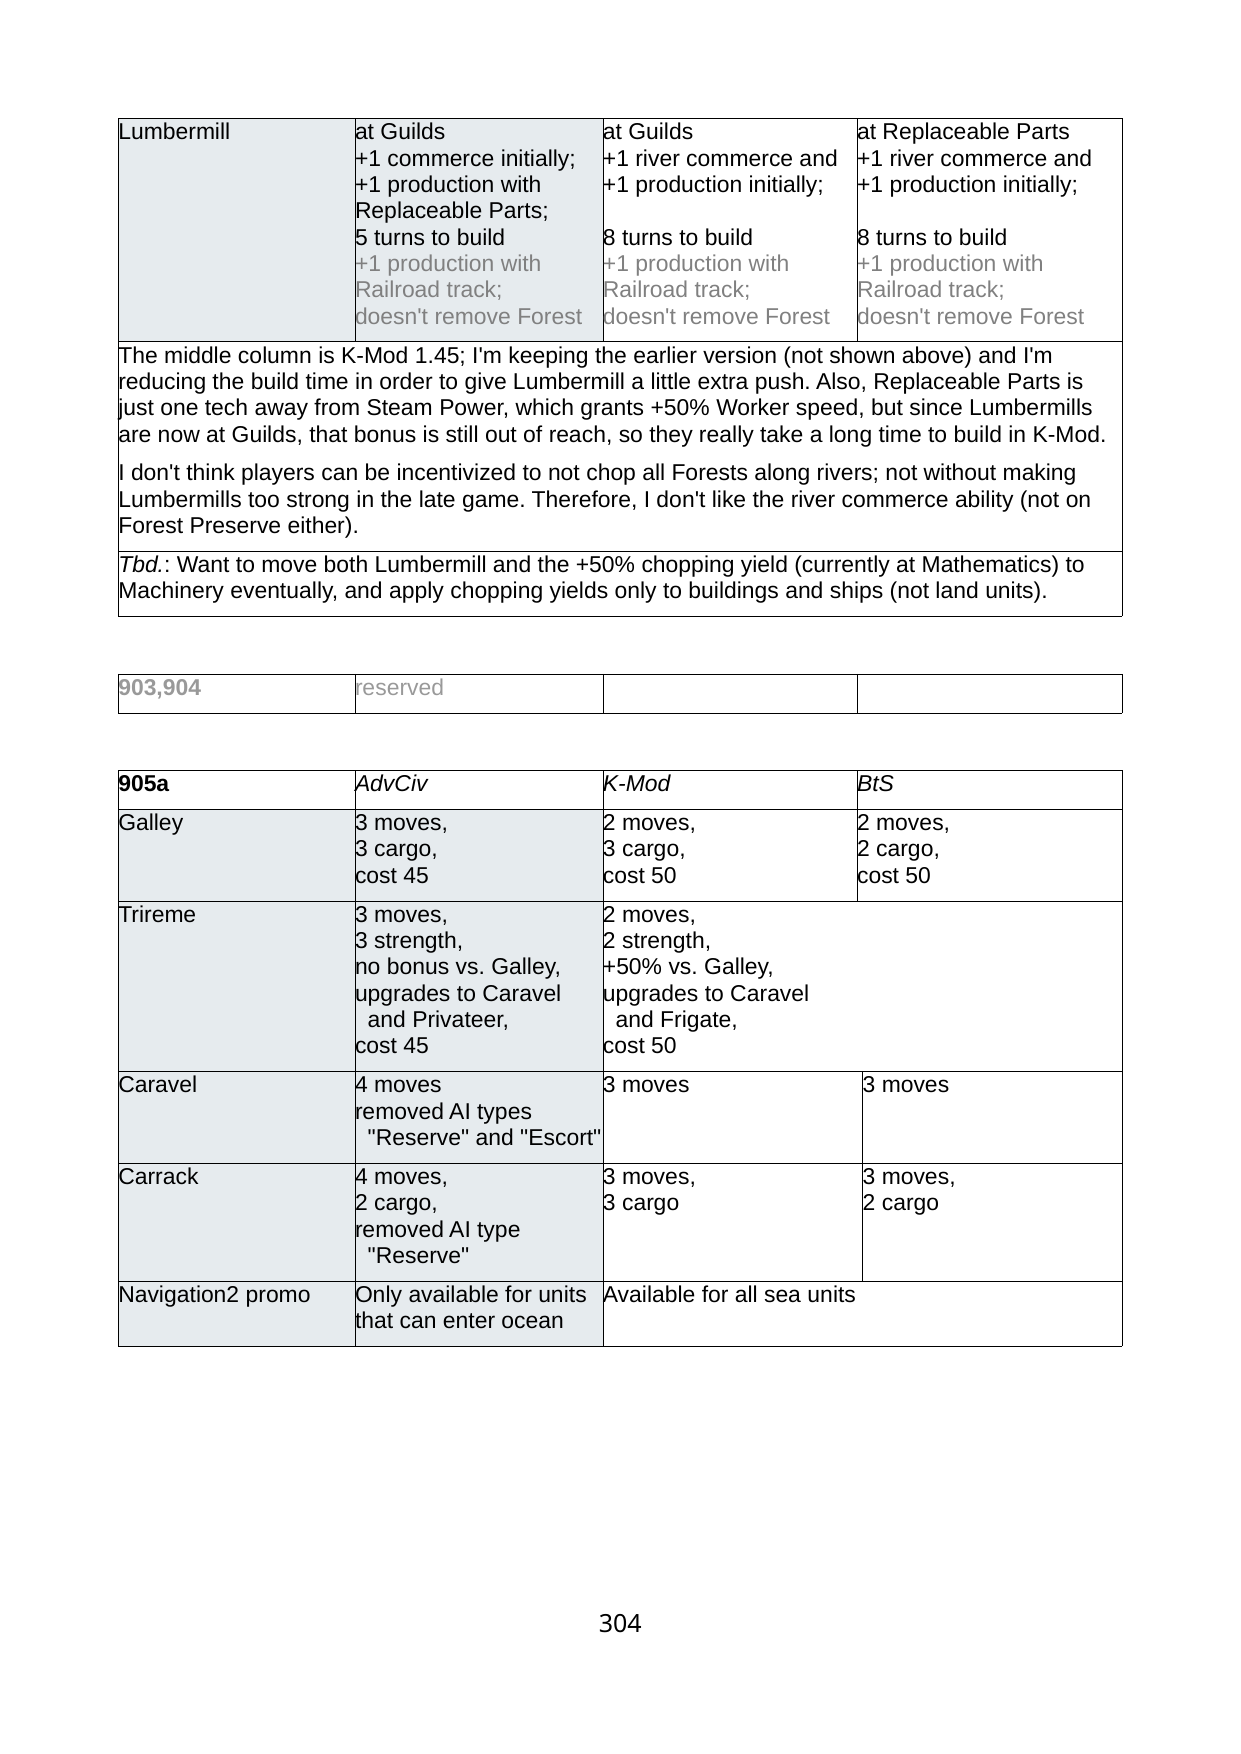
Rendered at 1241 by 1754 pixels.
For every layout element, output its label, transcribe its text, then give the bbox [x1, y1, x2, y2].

table_cell 2 moves, 2 strength, +50% vs. Galley, upgrades to Caravel and Frigate, cost 50 [604, 902, 1122, 1071]
table_cell Trireme [119, 902, 355, 1071]
table_cell Carrack [119, 1164, 355, 1281]
table_cell Lumbermill [119, 119, 355, 341]
table_header K-Mod [604, 771, 857, 809]
table_cell Galley [119, 810, 355, 901]
table_cell The middle column is K-Mod 1.45; I'm keeping the earlier version (not shown above) and I'm reducing the build time in order to give Lumbermill a little extra push. Also, Replaceable Parts is just one tech away from Steam Power, which grants +50% Worker speed, but since Lumbermills are now at Guilds, that bonus is still out of reach, so they really take a long time to build in K-Mod. I don't think players can be incentivized to not chop all Forests along rivers; not without making Lumbermills too strong in the late game. Therefore, I don't like the river commerce ability (not on Forest Preserve either). [119, 342, 1122, 551]
table_header 905a [119, 771, 355, 809]
table_cell 4 moves, 2 cargo, removed AI type "Reserve" [356, 1164, 603, 1281]
table_cell at Replaceable Parts +1 river commerce and +1 production initially; 8 turns to build +1 production with Railroad track; doesn't remove Forest [858, 119, 1122, 341]
table_header BtS [858, 771, 1122, 809]
table_cell Navigation2 promo [119, 1282, 355, 1346]
table_cell 3 moves, 3 cargo [604, 1164, 862, 1281]
table_header 903,904 [119, 675, 355, 712]
table_cell 4 moves removed AI types "Reserve" and "Escort" [356, 1072, 603, 1163]
table_header reserved [356, 675, 603, 712]
table_cell 3 moves, 3 cargo, cost 45 [356, 810, 603, 901]
table_cell at Guilds +1 river commerce and +1 production initially; 8 turns to build +1 production with Railroad track; doesn't remove Forest [604, 119, 857, 341]
table_cell 2 moves, 3 cargo, cost 50 [604, 810, 857, 901]
table_header AdvCiv [356, 771, 603, 809]
table_cell at Guilds +1 commerce initially; +1 production with Replaceable Parts; 5 turns to build +1 production with Railroad track; doesn't remove Forest [356, 119, 603, 341]
table_cell 2 moves, 2 cargo, cost 50 [858, 810, 1122, 901]
table_cell 3 moves [604, 1072, 862, 1163]
table_header [858, 675, 1122, 712]
table_cell Caravel [119, 1072, 355, 1163]
table_cell Only available for units that can enter ocean [356, 1282, 603, 1346]
table_cell 3 moves [863, 1072, 1122, 1163]
table_header [604, 675, 857, 712]
table_cell Tbd.: Want to move both Lumbermill and the +50% chopping yield (currently at Mathematics) to Machinery eventually, and apply chopping yields only to buildings and ships (not land units). [119, 552, 1122, 616]
table_cell 3 moves, 2 cargo [863, 1164, 1122, 1281]
table_cell 3 moves, 3 strength, no bonus vs. Galley, upgrades to Caravel and Privateer, cost 45 [356, 902, 603, 1071]
table_cell Available for all sea units [604, 1282, 1122, 1346]
